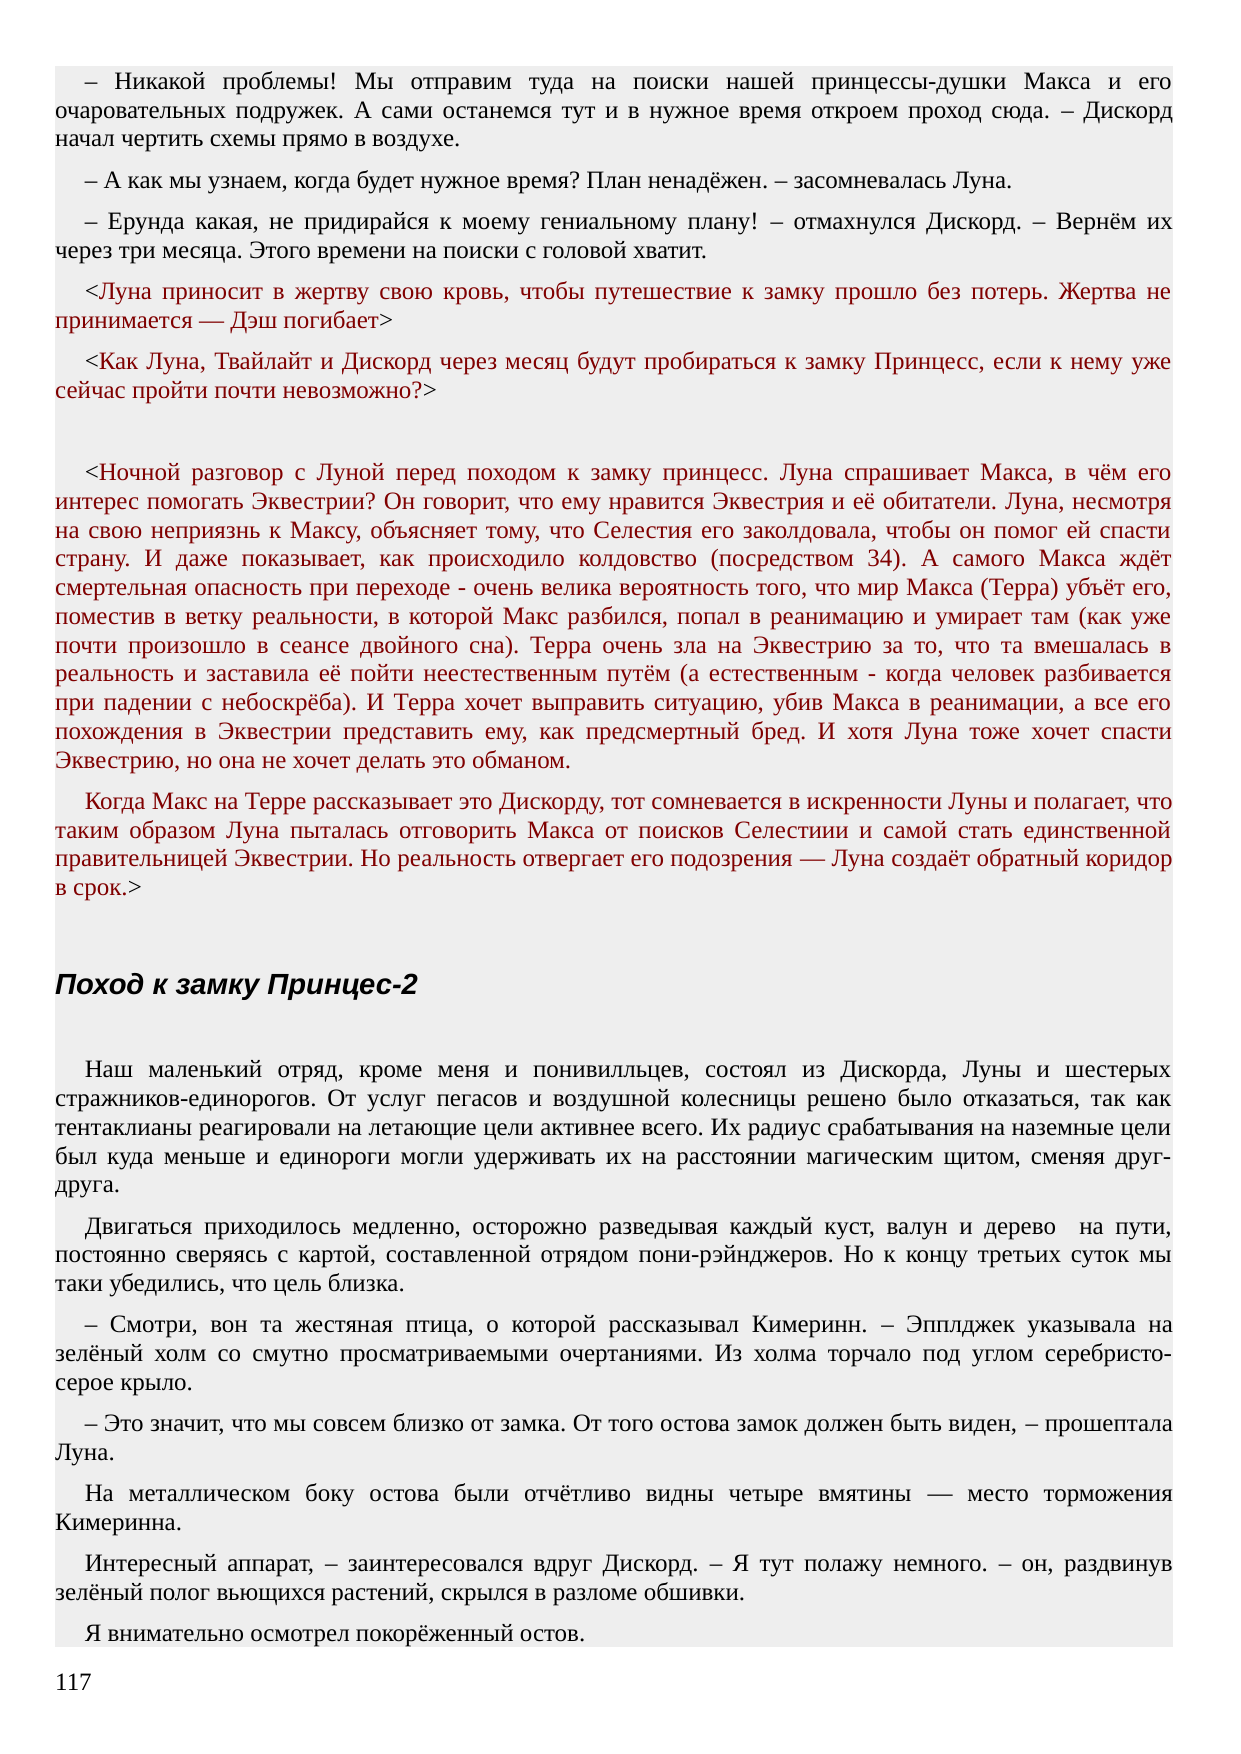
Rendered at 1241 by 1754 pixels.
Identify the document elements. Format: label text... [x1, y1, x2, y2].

subtitle Поход к замку Принцес-2 [55, 967, 1173, 1001]
text <Как Луна, Твайлайт и Дискорд через месяц будут пробираться к замку Принцесс, если к нему уже сейчас пройти почти невозможно?> [55, 346, 1173, 403]
text – Ерунда какая, не придирайся к моему гениальному плану! – отмахнулся Дискорд. – Вернём их через три месяца. Этого времени на поиски с головой хватит. [55, 206, 1173, 263]
text – А как мы узнаем, когда будет нужное время? План ненадёжен. – засомневалась Луна. [55, 165, 1173, 193]
text – Это значит, что мы совсем близко от замка. От того остова замок должен быть виден, – прошептала Луна. [55, 1408, 1173, 1466]
text – Никакой проблемы! Мы отправим туда на поиски нашей принцессы-душки Макса и его очаровательных подружек. А сами останемся тут и в нужное время откроем проход сюда. – Дискорд начал чертить схемы прямо в воздухе. [55, 66, 1173, 152]
text <Луна приносит в жертву свою кровь, чтобы путешествие к замку прошло без потерь. Жертва не принимается — Дэш погибает> [55, 276, 1173, 333]
text Наш маленький отряд, кроме меня и понивилльцев, состоял из Дискорда, Луны и шестерых стражников-единорогов. От услуг пегасов и воздушной колесницы решено было отказаться, так как тентаклианы реагировали на летающие цели активнее всего. Их радиус срабатывания на наземные цели был куда меньше и единороги могли удерживать их на расстоянии магическим щитом, сменяя друг-друга. [55, 1054, 1173, 1198]
text Двигаться приходилось медленно, осторожно разведывая каждый куст, валун и дерево на пути, постоянно сверяясь с картой, составленной отрядом пони-рэйнджеров. Но к концу третьих суток мы таки убедились, что цель близка. [55, 1211, 1173, 1297]
text Я внимательно осмотрел покорёженный остов. [55, 1618, 1173, 1647]
text На металлическом боку остова были отчётливо видны четыре вмятины — место торможения Кимеринна. [55, 1478, 1173, 1536]
text Интересный аппарат, – заинтересовался вдруг Дискорд. – Я тут полажу немного. – он, раздвинув зелёный полог вьющихся растений, скрылся в разломе обшивки. [55, 1548, 1173, 1606]
text Когда Макс на Терре рассказывает это Дискорду, тот сомневается в искренности Луны и полагает, что таким образом Луна пыталась отговорить Макса от поисков Селестиии и самой стать единственной правительницей Эквестрии. Но реальность отвергает его подозрения — Луна создаёт обратный коридор в срок.> [55, 786, 1173, 901]
text <Ночной разговор с Луной перед походом к замку принцесс. Луна спрашивает Макса, в чём его интерес помогать Эквестрии? Он говорит, что ему нравится Эквестрия и её обитатели. Луна, несмотря на свою неприязнь к Максу, объясняет тому, что Селестия его заколдовала, чтобы он помог ей спасти страну. И даже показывает, как происходило колдовство (посредством 34). А самого Макса ждёт смертельная опасность при переходе - очень велика вероятность того, что мир Макса (Терра) убъёт его, поместив в ветку реальности, в которой Макс разбился, попал в реанимацию и умирает там (как уже почти произошло в сеансе двойного сна). Терра очень зла на Эквестрию за то, что та вмешалась в реальность и заставила её пойти неестественным путём (а естественным - когда человек разбивается при падении с небоскрёба). И Терра хочет выправить ситуацию, убив Макса в реанимации, а все его похождения в Эквестрии представить ему, как предсмертный бред. И хотя Луна тоже хочет спасти Эквестрию, но она не хочет делать это обманом. [55, 457, 1173, 773]
text – Смотри, вон та жестяная птица, о которой рассказывал Кимеринн. – Эпплджек указывала на зелёный холм со смутно просматриваемыми очертаниями. Из холма торчало под углом серебристо-серое крыло. [55, 1309, 1173, 1396]
